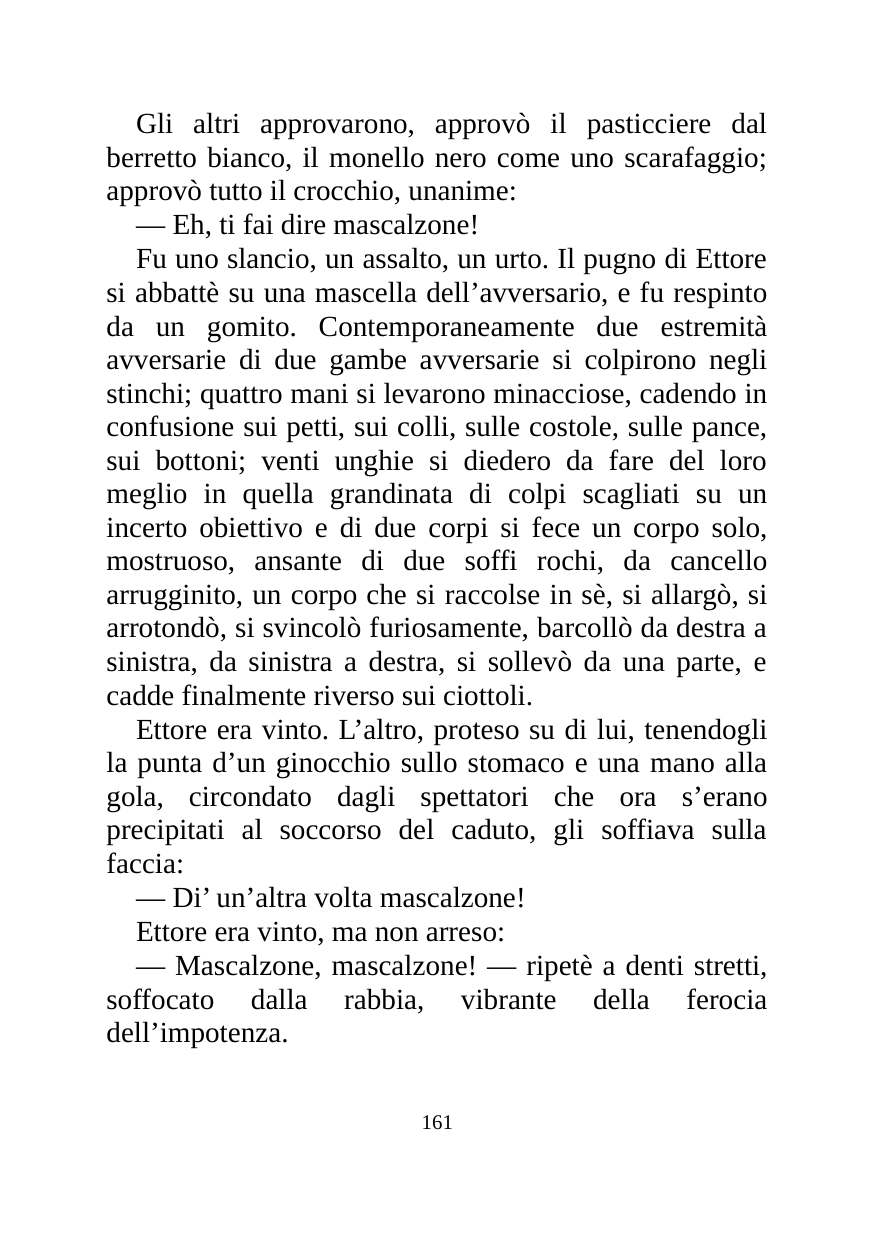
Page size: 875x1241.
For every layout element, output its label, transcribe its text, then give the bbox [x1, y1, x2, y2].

text Gli altri approvarono, approvò il pasticciere dal berretto bianco, il monello nero come uno scarafaggio; approvò tutto il crocchio, unanime: [106, 106, 768, 207]
text — Eh, ti fai dire mascalzone! [106, 207, 768, 241]
text — Di’ un’altra volta mascalzone! [106, 880, 768, 914]
text Ettore era vinto, ma non arreso: [106, 914, 768, 948]
text Fu uno slancio, un assalto, un urto. Il pugno di Ettore si abbattè su una mascella dell’avversario, e fu respinto da un gomito. Contemporaneamente due estremità avversarie di due gambe avversarie si colpirono negli stinchi; quattro mani si levarono minacciose, cadendo in confusione sui petti, sui colli, sulle costole, sulle pance, sui bottoni; venti unghie si diedero da fare del loro meglio in quella grandinata di colpi scagliati su un incerto obiettivo e di due corpi si fece un corpo solo, mostruoso, ansante di due soffi rochi, da cancello arrugginito, un corpo che si raccolse in sè, si allargò, si arrotondò, si svincolò furiosamente, barcollò da destra a sinistra, da sinistra a destra, si sollevò da una parte, e cadde finalmente riverso sui ciottoli. [106, 242, 768, 711]
text Ettore era vinto. L’altro, proteso su di lui, tenendogli la punta d’un ginocchio sullo stomaco e una mano alla gola, circondato dagli spettatori che ora s’erano precipitati al soccorso del caduto, gli soffiava sulla faccia: [106, 712, 768, 879]
text — Mascalzone, mascalzone! — ripetè a denti stretti, soffocato dalla rabbia, vibrante della ferocia dell’impotenza. [106, 948, 768, 1049]
